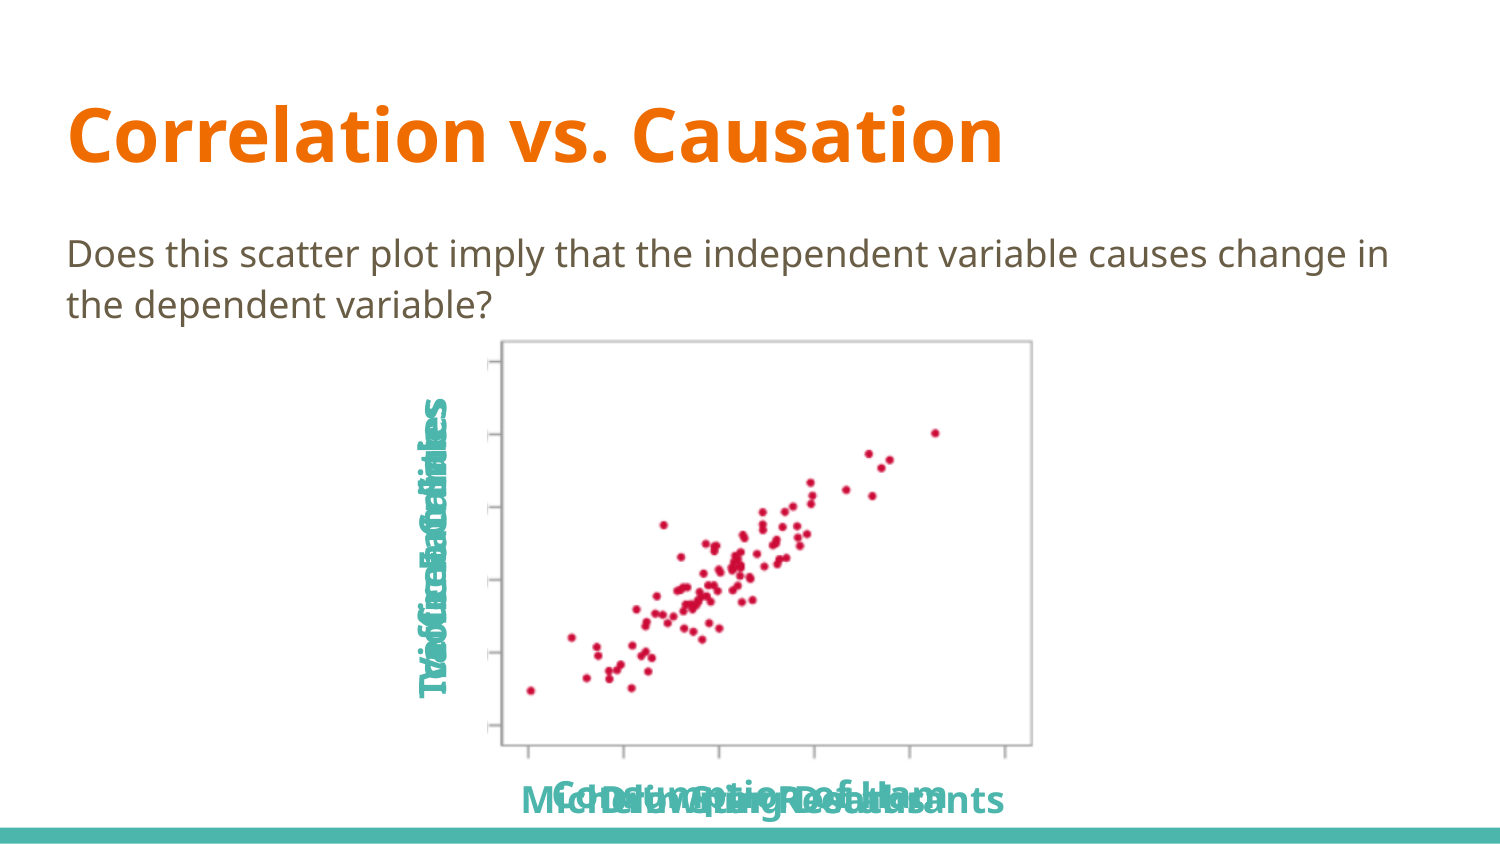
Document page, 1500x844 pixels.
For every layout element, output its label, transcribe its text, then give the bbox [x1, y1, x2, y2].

text_box Violent Crime [393, 342, 470, 767]
picture [487, 334, 1040, 763]
text_box Traffic Fatalities [394, 336, 470, 761]
list Does this scatter plot imply that the independent variable causes change in the dependent variable? [51, 207, 1449, 750]
text_box Michelin Star Restaurants [505, 760, 1021, 837]
title Correlation vs. Causation [51, 72, 1449, 189]
text_box Consumption of Ham [492, 755, 1008, 832]
